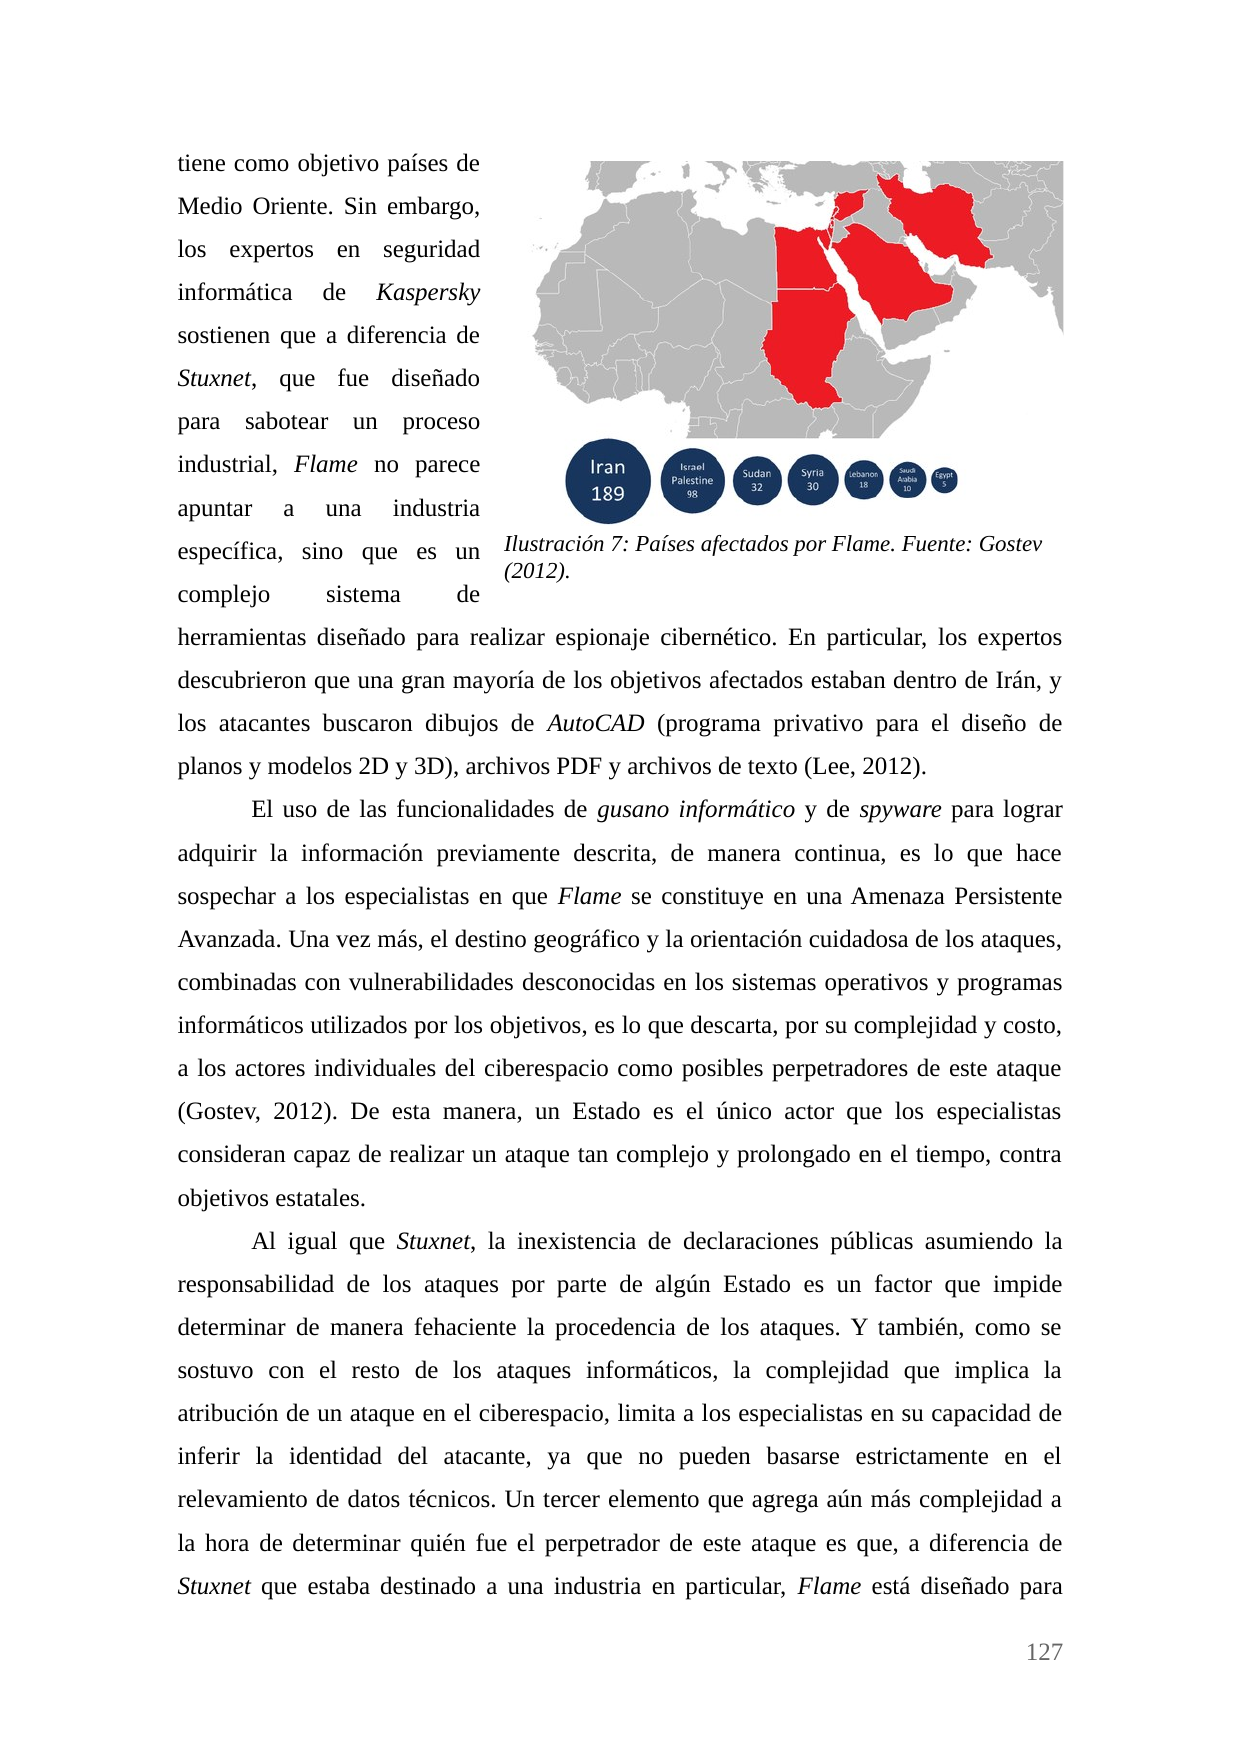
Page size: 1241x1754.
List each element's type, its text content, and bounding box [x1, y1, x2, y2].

text Ilustración 7: Países afectados por Flame. Fuente: Gostev (2012). [504, 526, 1063, 583]
text El uso de las funcionalidades de gusano informático y de spyware para lograr adquirir la información previamente descrita, de manera continua, es lo que hace sospechar a los especialistas en que Flame se constituye en una Amenaza Persistente Avanzada. Una vez más, el destino geográfico y la orientación cuidadosa de los ataques, combinadas con vulnerabilidades desconocidas en los sistemas operativos y programas informáticos utilizados por los objetivos, es lo que descarta, por su complejidad y costo, a los actores individuales del ciberespacio como posibles perpetradores de este ataque (Gostev, 2012). De esta manera, un Estado es el único actor que los especialistas consideran capaz de realizar un ataque tan complejo y prolongado en el tiempo, contra objetivos estatales. [177, 794, 1063, 1211]
text Al igual que Stuxnet, la inexistencia de declaraciones públicas asumiendo la responsabilidad de los ataques por parte de algún Estado es un factor que impide determinar de manera fehaciente la procedencia de los ataques. Y también, como se sostuvo con el resto de los ataques informáticos, la complejidad que implica la atribución de un ataque en el ciberespacio, limita a los especialistas en su capacidad de inferir la identidad del atacante, ya que no pueden basarse estrictamente en el relevamiento de datos técnicos. Un tercer elemento que agrega aún más complejidad a la hora de determinar quién fue el perpetrador de este ataque es que, a diferencia de Stuxnet que estaba destinado a una industria en particular, Flame está diseñado para [177, 1226, 1063, 1599]
text tiene como objetivo países de Medio Oriente. Sin embargo, los expertos en seguridad informática de Kaspersky sostienen que a diferencia de Stuxnet, que fue diseñado para sabotear un proceso industrial, Flame no parece apuntar a una industria específica, sino que es un complejo sistema de herramientas diseñado para realizar espionaje cibernético. En particular, los expertos descubrieron que una gran mayoría de los objetivos afectados estaban dentro de Irán, y los atacantes buscaron dibujos de AutoCAD (programa privativo para el diseño de planos y modelos 2D y 3D), archivos PDF y archivos de texto (Lee, 2012). [177, 148, 1063, 780]
picture [503, 161, 1064, 526]
